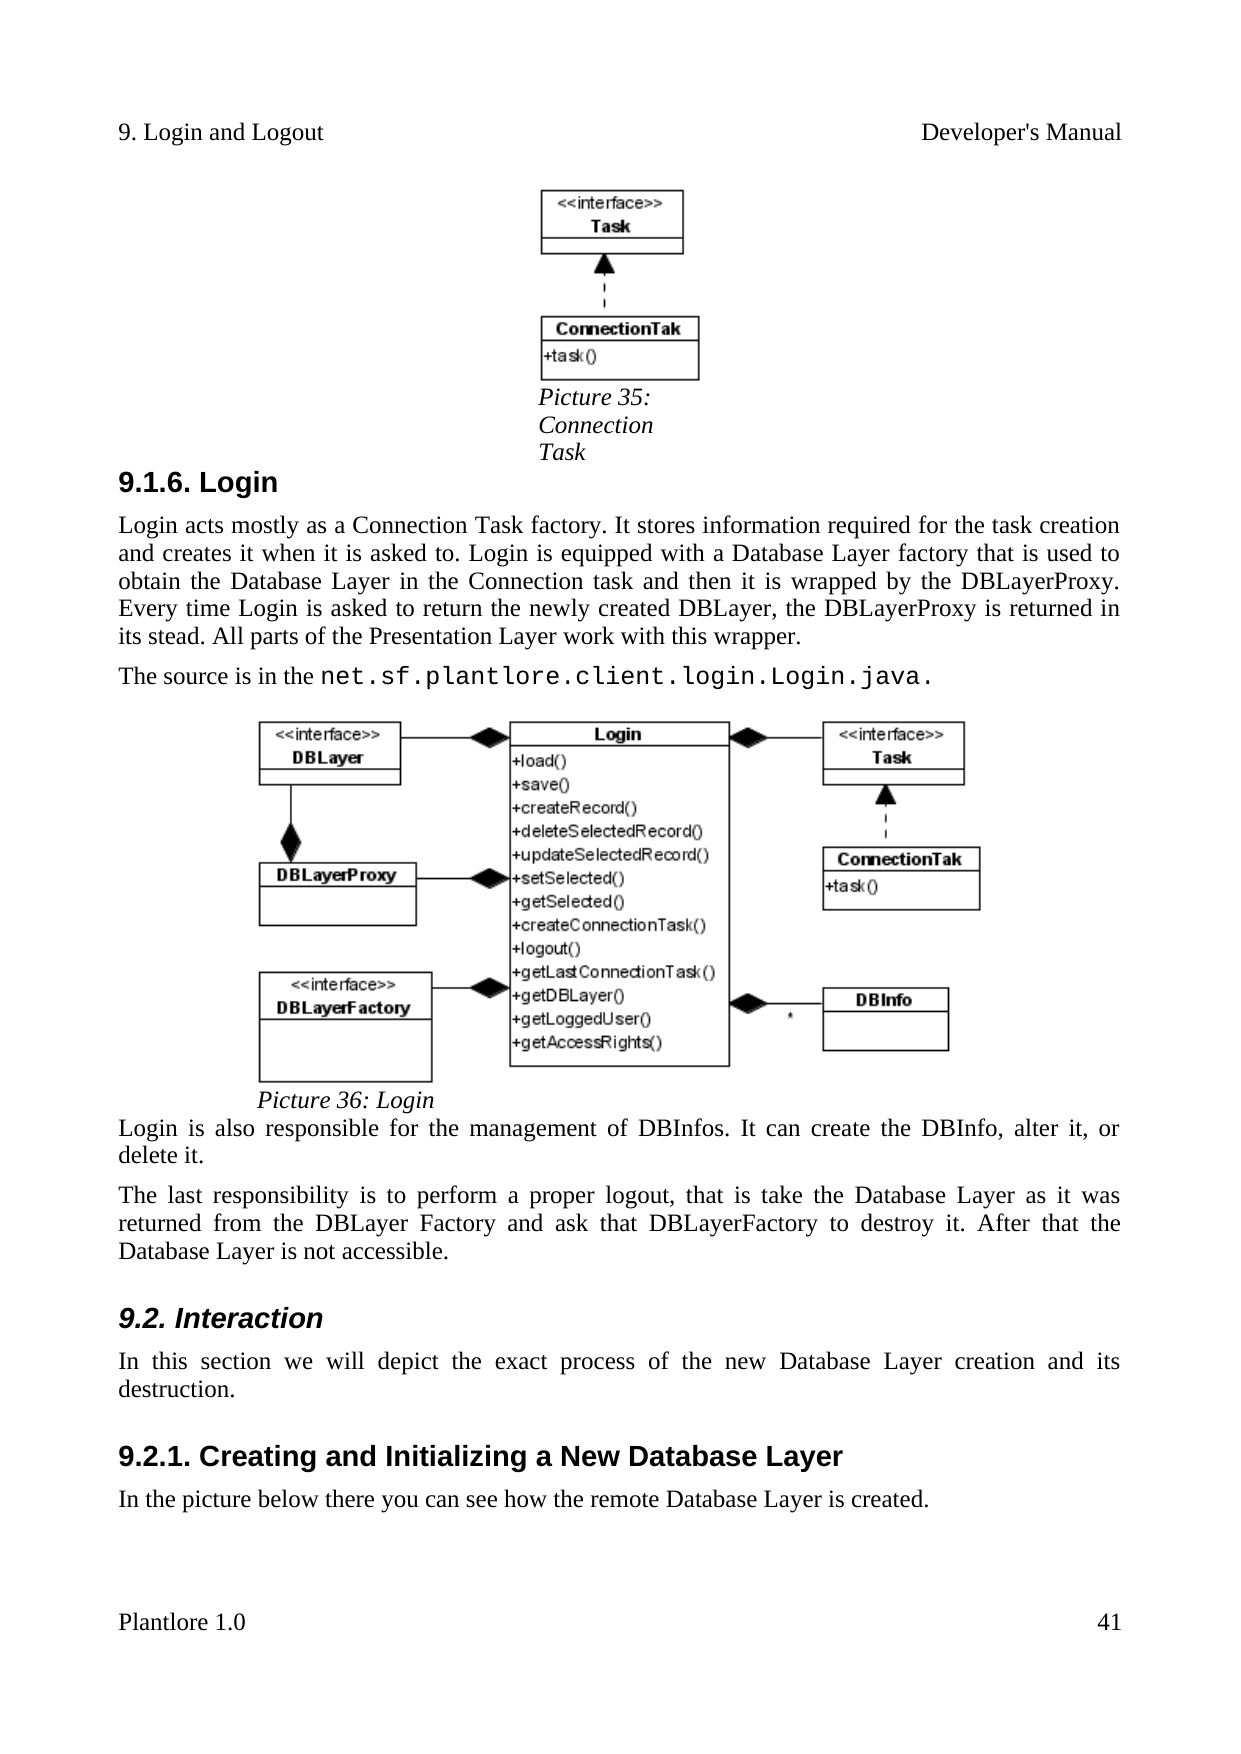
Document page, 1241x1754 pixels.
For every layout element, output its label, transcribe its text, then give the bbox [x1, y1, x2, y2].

subtitle 9.2. Interaction [118, 1302, 1122, 1335]
text Picture 35: Connection Task [538, 384, 702, 466]
subtitle 9.2.1. Creating and Initializing a New Database Layer [118, 1440, 1122, 1473]
text Login acts mostly as a Connection Task factory. It stores information required for the task creation and creates it when it is asked to. Login is equipped with a Database Layer factory that is used to obtain the Database Layer in the Connection task and then it is wrapped by the DBLayerProxy. Every time Login is asked to return the newly created DBLayer, the DBLayerProxy is returned in its stead. All parts of the Presentation Layer work with this wrapper. [118, 511, 1122, 650]
text The source is in the net.sf.plantlore.client.login.Login.java. [118, 662, 1122, 692]
text Login is also responsible for the management of DBInfos. It can create the DBInfo, alter it, or delete it. [118, 705, 1122, 1169]
picture [538, 187, 703, 384]
text In the picture below there you can see how the remote Database Layer is created. [118, 1485, 1122, 1513]
subtitle 9.1.6. Login [118, 175, 1122, 499]
text In this section we will depict the exact process of the new Database Layer creation and its destruction. [118, 1347, 1122, 1403]
picture [257, 717, 984, 1086]
text The last responsibility is to perform a proper logout, that is take the Database Layer as it was returned from the DBLayer Factory and ask that DBLayerFactory to destroy it. After that the Database Layer is not accessible. [118, 1182, 1122, 1265]
text Picture 36: Login [257, 1086, 983, 1114]
